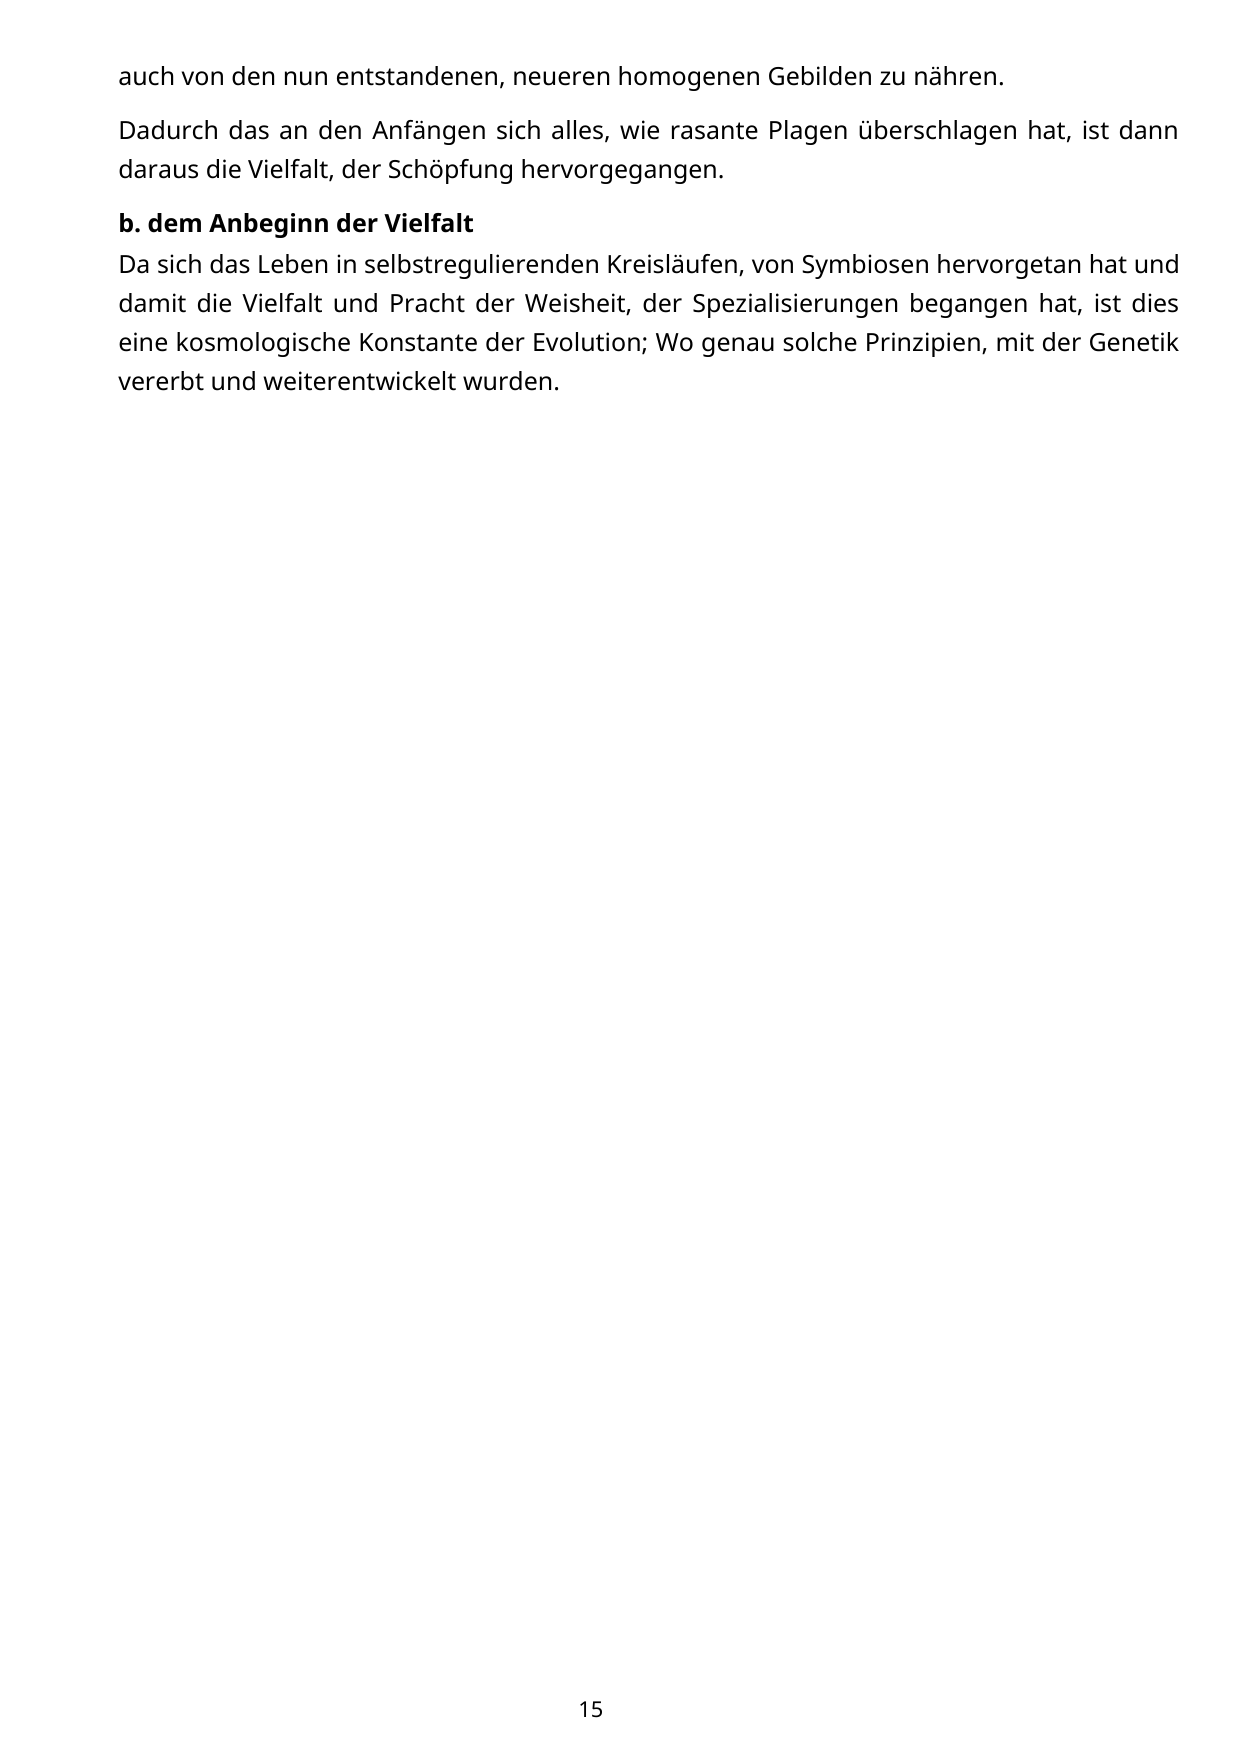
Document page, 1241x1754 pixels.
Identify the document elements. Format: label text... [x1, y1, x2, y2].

text auch von den nun entstandenen, neueren homogenen Gebilden zu nähren. [118, 59, 1181, 93]
text Da sich das Leben in selbstregulierenden Kreisläufen, von Symbiosen hervorgetan hat und damit die Vielfalt und Pracht der Weisheit, der Spezialisierungen begangen hat, ist dies eine kosmologische Konstante der Evolution; Wo genau solche Prinzipien, mit der Genetik vererbt und weiterentwickelt wurden. [118, 246, 1181, 398]
text Dadurch das an den Anfängen sich alles, wie rasante Plagen überschlagen hat, ist dann daraus die Vielfalt, der Schöpfung hervorgegangen. [118, 113, 1181, 186]
subtitle b. dem Anbeginn der Vielfalt [118, 206, 1181, 240]
